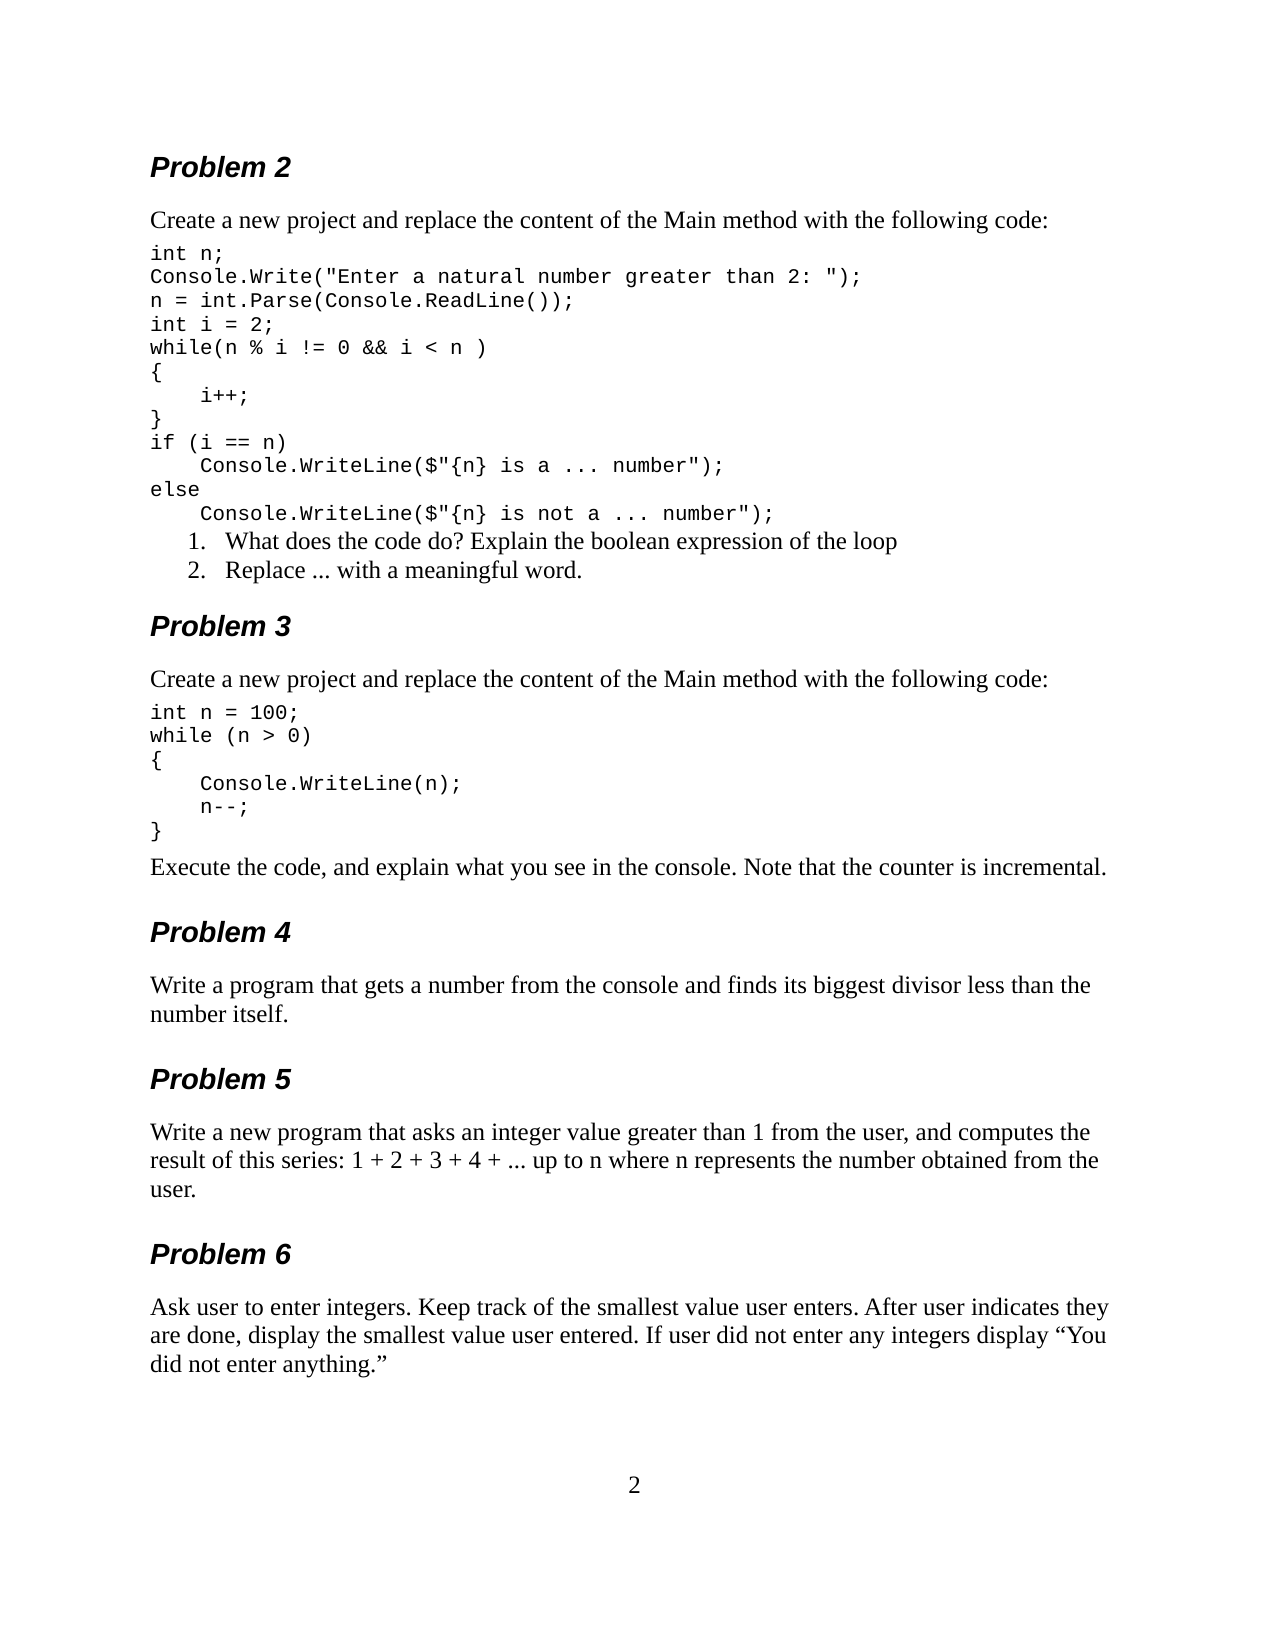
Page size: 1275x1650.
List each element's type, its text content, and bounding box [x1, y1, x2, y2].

text Console.WriteLine($"{n} is a ... number"); [150, 456, 1125, 479]
text i++; [150, 384, 1125, 408]
text } [150, 820, 1125, 843]
text Ask user to enter integers. Keep track of the smallest value user enters. After user indicates they are done, display the smallest value user entered. If user did not enter any integers display “You did not enter anything.” [150, 1292, 1125, 1378]
subtitle Problem 4 [150, 915, 1125, 949]
subtitle Problem 5 [150, 1062, 1125, 1095]
text n--; [150, 796, 1125, 820]
text { [150, 361, 1125, 384]
text n = int.Parse(Console.ReadLine()); [150, 290, 1125, 314]
subtitle Problem 3 [150, 609, 1125, 642]
text Create a new project and replace the content of the Main method with the following code: [150, 664, 1125, 693]
text Write a new program that asks an integer value greater than 1 from the user, and computes the result of this series: 1 + 2 + 3 + 4 + ... up to n where n represents the number obtained from the user. [150, 1117, 1125, 1203]
text Write a program that gets a number from the console and finds its biggest divisor less than the number itself. [150, 970, 1125, 1028]
text Console.WriteLine(n); [150, 773, 1125, 796]
text int i = 2; [150, 314, 1125, 337]
text while(n % i != 0 && i < n ) [150, 337, 1125, 361]
text if (i == n) [150, 432, 1125, 456]
text int n; [150, 243, 1125, 266]
list What does the code do? Explain the boolean expression of the loop [187, 526, 1125, 555]
text int n = 100; [150, 702, 1125, 725]
subtitle Problem 2 [150, 150, 1125, 183]
subtitle Problem 6 [150, 1237, 1125, 1270]
text else [150, 479, 1125, 503]
list Replace ... with a meaningful word. [187, 555, 1125, 584]
text while (n > 0) [150, 725, 1125, 749]
text Execute the code, and explain what you see in the console. Note that the counter is incremental. [150, 852, 1125, 881]
text Console.WriteLine($"{n} is not a ... number"); [150, 503, 1125, 526]
text Create a new project and replace the content of the Main method with the following code: [150, 205, 1125, 234]
text Console.Write("Enter a natural number greater than 2: "); [150, 266, 1125, 290]
text } [150, 408, 1125, 432]
text { [150, 749, 1125, 773]
